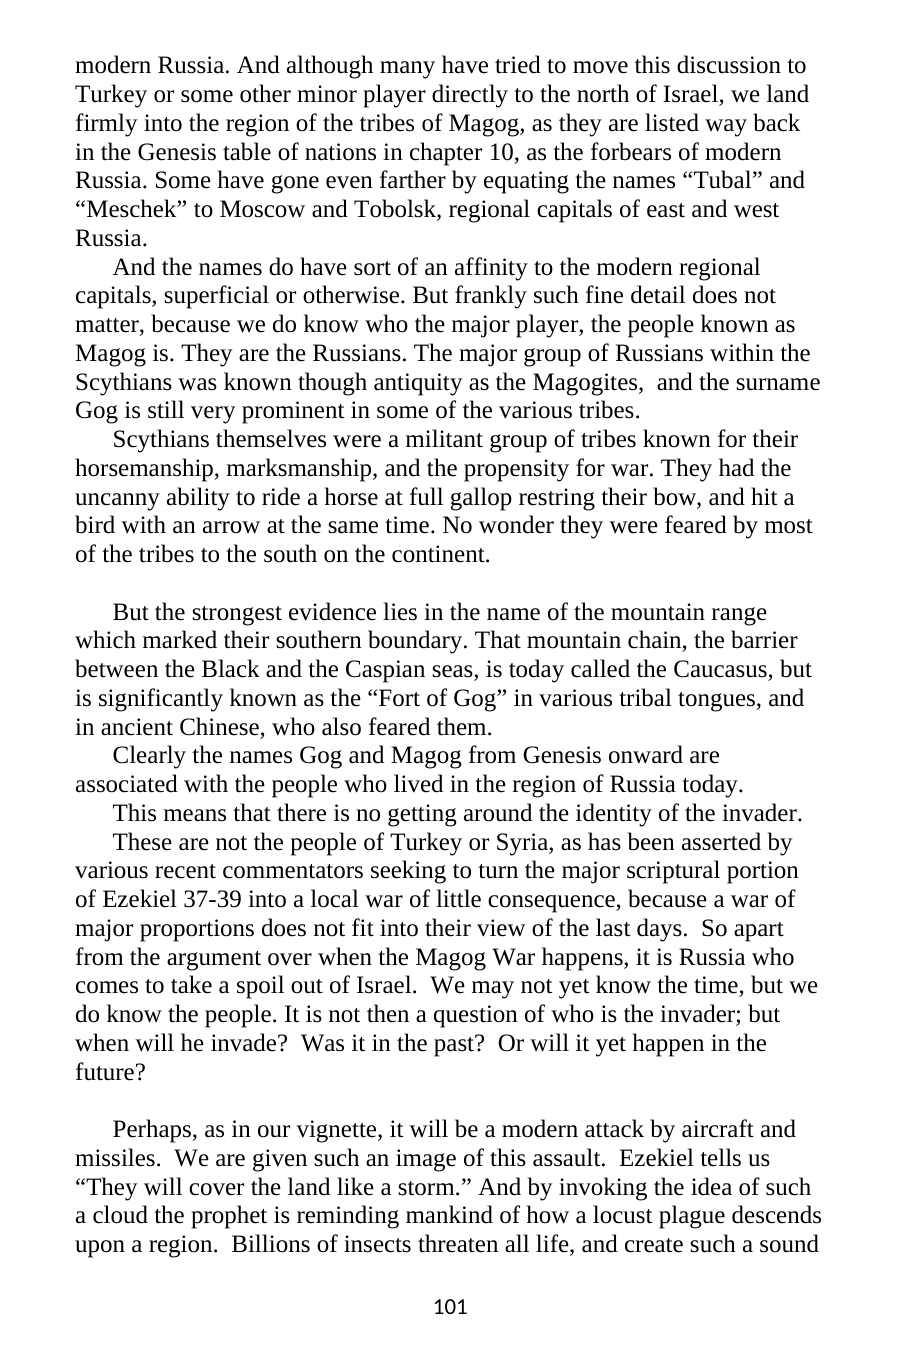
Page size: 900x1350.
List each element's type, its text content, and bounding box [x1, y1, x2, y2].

text This means that there is no getting around the identity of the invader. [75, 798, 825, 827]
text But the strongest evidence lies in the name of the mountain range which marked their southern boundary. That mountain chain, the barrier between the Black and the Caspian seas, is today called the Caucasus, but is significantly known as the “Fort of Gog” in various tribal tongues, and in ancient Chinese, who also feared them. [75, 597, 825, 741]
text modern Russia. And although many have tried to move this discussion to Turkey or some other minor player directly to the north of Israel, we land firmly into the region of the tribes of Magog, as they are listed way back in the Genesis table of nations in chapter 10, as the forbears of modern Russia. Some have gone even farther by equating the names “Tubal” and “Meschek” to Moscow and Tobolsk, regional capitals of east and west Russia. [75, 51, 825, 252]
text Perhaps, as in our vignette, it will be a modern attack by aircraft and missiles. We are given such an image of this assault. Ezekiel tells us “They will cover the land like a storm.” And by invoking the idea of such a cloud the prophet is reminding mankind of how a locust plague descends upon a region. Billions of insects threaten all life, and create such a sound [75, 1114, 825, 1258]
text These are not the people of Turkey or Syria, as has been asserted by various recent commentators seeking to turn the major scriptural portion of Ezekiel 37-39 into a local war of little consequence, because a war of major proportions does not fit into their view of the last days. So apart from the argument over when the Magog War happens, it is Russia who comes to take a spoil out of Israel. We may not yet know the time, but we do know the people. It is not then a question of who is the invader; but when will he invade? Was it in the past? Or will it yet happen in the future? [75, 827, 825, 1086]
text And the names do have sort of an affinity to the modern regional capitals, superficial or otherwise. But frankly such fine detail does not matter, because we do know who the major player, the people known as Magog is. They are the Russians. The major group of Russians within the Scythians was known though antiquity as the Magogites, and the surname Gog is still very prominent in some of the various tribes. [75, 252, 825, 424]
text Clearly the names Gog and Magog from Genesis onward are associated with the people who lived in the region of Russia today. [75, 741, 825, 798]
text Scythians themselves were a militant group of tribes known for their horsemanship, marksmanship, and the propensity for war. They had the uncanny ability to ride a horse at full gallop restring their bow, and hit a bird with an arrow at the same time. No wonder they were feared by most of the tribes to the south on the continent. [75, 424, 825, 568]
